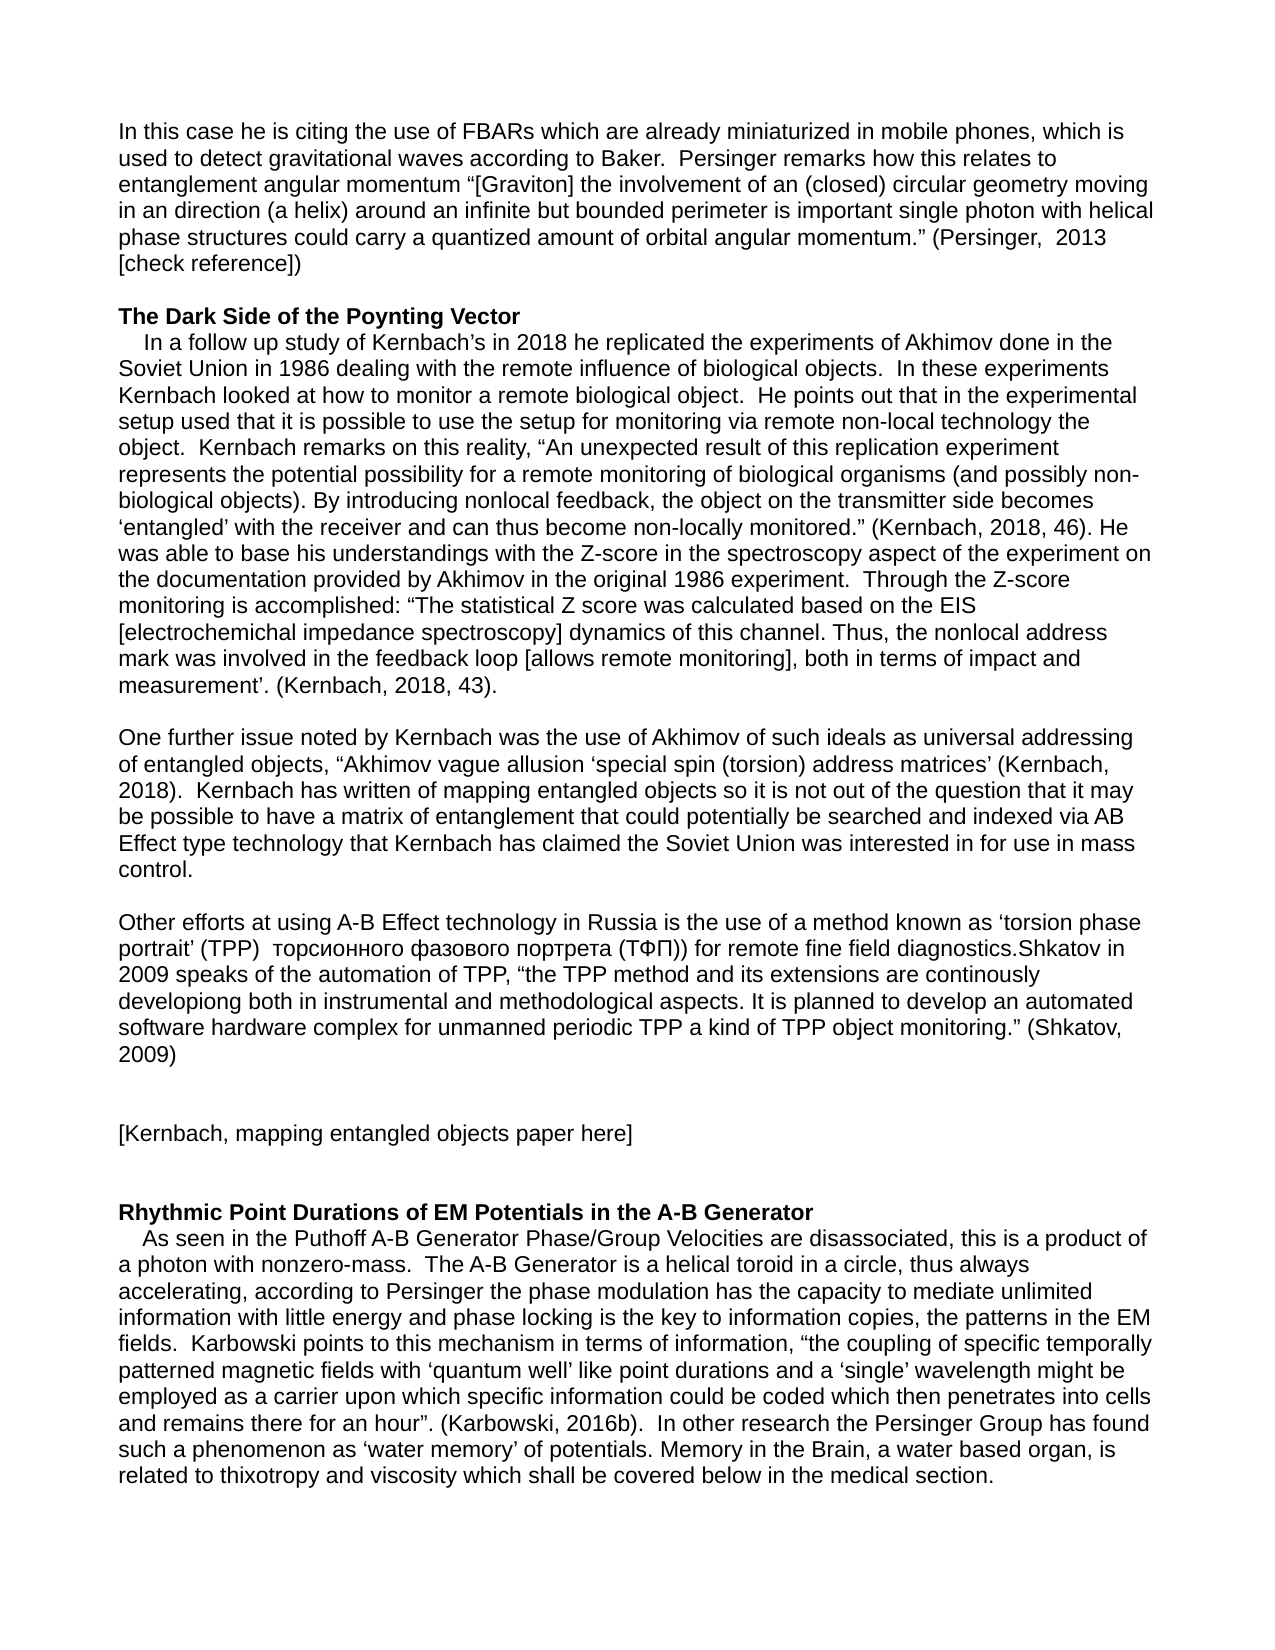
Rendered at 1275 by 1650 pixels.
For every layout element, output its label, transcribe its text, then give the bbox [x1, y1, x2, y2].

text Other efforts at using A-B Effect technology in Russia is the use of a method known as ‘torsion phase portrait’ (TPP) торсионного фазового портрета (ТФП)) for remote fine field diagnostics.Shkatov in 2009 speaks of the automation of TPP, “the TPP method and its extensions are continously developiong both in instrumental and methodological aspects. It is planned to develop an automated software hardware complex for unmanned periodic TPP a kind of TPP object monitoring.” (Shkatov, 2009) [118, 909, 1157, 1067]
text [Kernbach, mapping entangled objects paper here] [118, 1119, 1157, 1146]
text In a follow up study of Kernbach’s in 2018 he replicated the experiments of Akhimov done in the Soviet Union in 1986 dealing with the remote influence of biological objects. In these experiments Kernbach looked at how to monitor a remote biological object. He points out that in the experimental setup used that it is possible to use the setup for monitoring via remote non-local technology the object. Kernbach remarks on this reality, “An unexpected result of this replication experiment represents the potential possibility for a remote monitoring of biological organisms (and possibly non-biological objects). By introducing nonlocal feedback, the object on the transmitter side becomes ‘entangled’ with the receiver and can thus become non-locally monitored.” (Kernbach, 2018, 46). He was able to base his understandings with the Z-score in the spectroscopy aspect of the experiment on the documentation provided by Akhimov in the original 1986 experiment. Through the Z-score monitoring is accomplished: “The statistical Z score was calculated based on the EIS [electrochemichal impedance spectroscopy] dynamics of this channel. Thus, the nonlocal address mark was involved in the feedback loop [allows remote monitoring], both in terms of impact and measurement’. (Kernbach, 2018, 43). [118, 329, 1157, 698]
text As seen in the Puthoff A-B Generator Phase/Group Velocities are disassociated, this is a product of a photon with nonzero-mass. The A-B Generator is a helical toroid in a circle, thus always accelerating, according to Persinger the phase modulation has the capacity to mediate unlimited information with little energy and phase locking is the key to information copies, the patterns in the EM fields. Karbowski points to this mechanism in terms of information, “the coupling of specific temporally patterned magnetic fields with ‘quantum well’ like point durations and a ‘single’ wavelength might be employed as a carrier upon which specific information could be coded which then penetrates into cells and remains there for an hour”. (Karbowski, 2016b). In other research the Persinger Group has found such a phenomenon as ‘water memory’ of potentials. Memory in the Brain, a water based organ, is related to thixotropy and viscosity which shall be covered below in the medical section. [118, 1225, 1157, 1488]
text In this case he is citing the use of FBARs which are already miniaturized in mobile phones, which is used to detect gravitational waves according to Baker. Persinger remarks how this relates to entanglement angular momentum “[Graviton] the involvement of an (closed) circular geometry moving in an direction (a helix) around an infinite but bounded perimeter is important single photon with helical phase structures could carry a quantized amount of orbital angular momentum.” (Persinger, 2013 [check reference]) [118, 118, 1157, 276]
text Rhythmic Point Durations of EM Potentials in the A-B Generator [118, 1199, 1157, 1225]
text The Dark Side of the Poynting Vector [118, 303, 1157, 329]
text One further issue noted by Kernbach was the use of Akhimov of such ideals as universal addressing of entangled objects, “Akhimov vague allusion ‘special spin (torsion) address matrices’ (Kernbach, 2018). Kernbach has written of mapping entangled objects so it is not out of the question that it may be possible to have a matrix of entanglement that could potentially be searched and indexed via AB Effect type technology that Kernbach has claimed the Soviet Union was interested in for use in mass control. [118, 724, 1157, 882]
